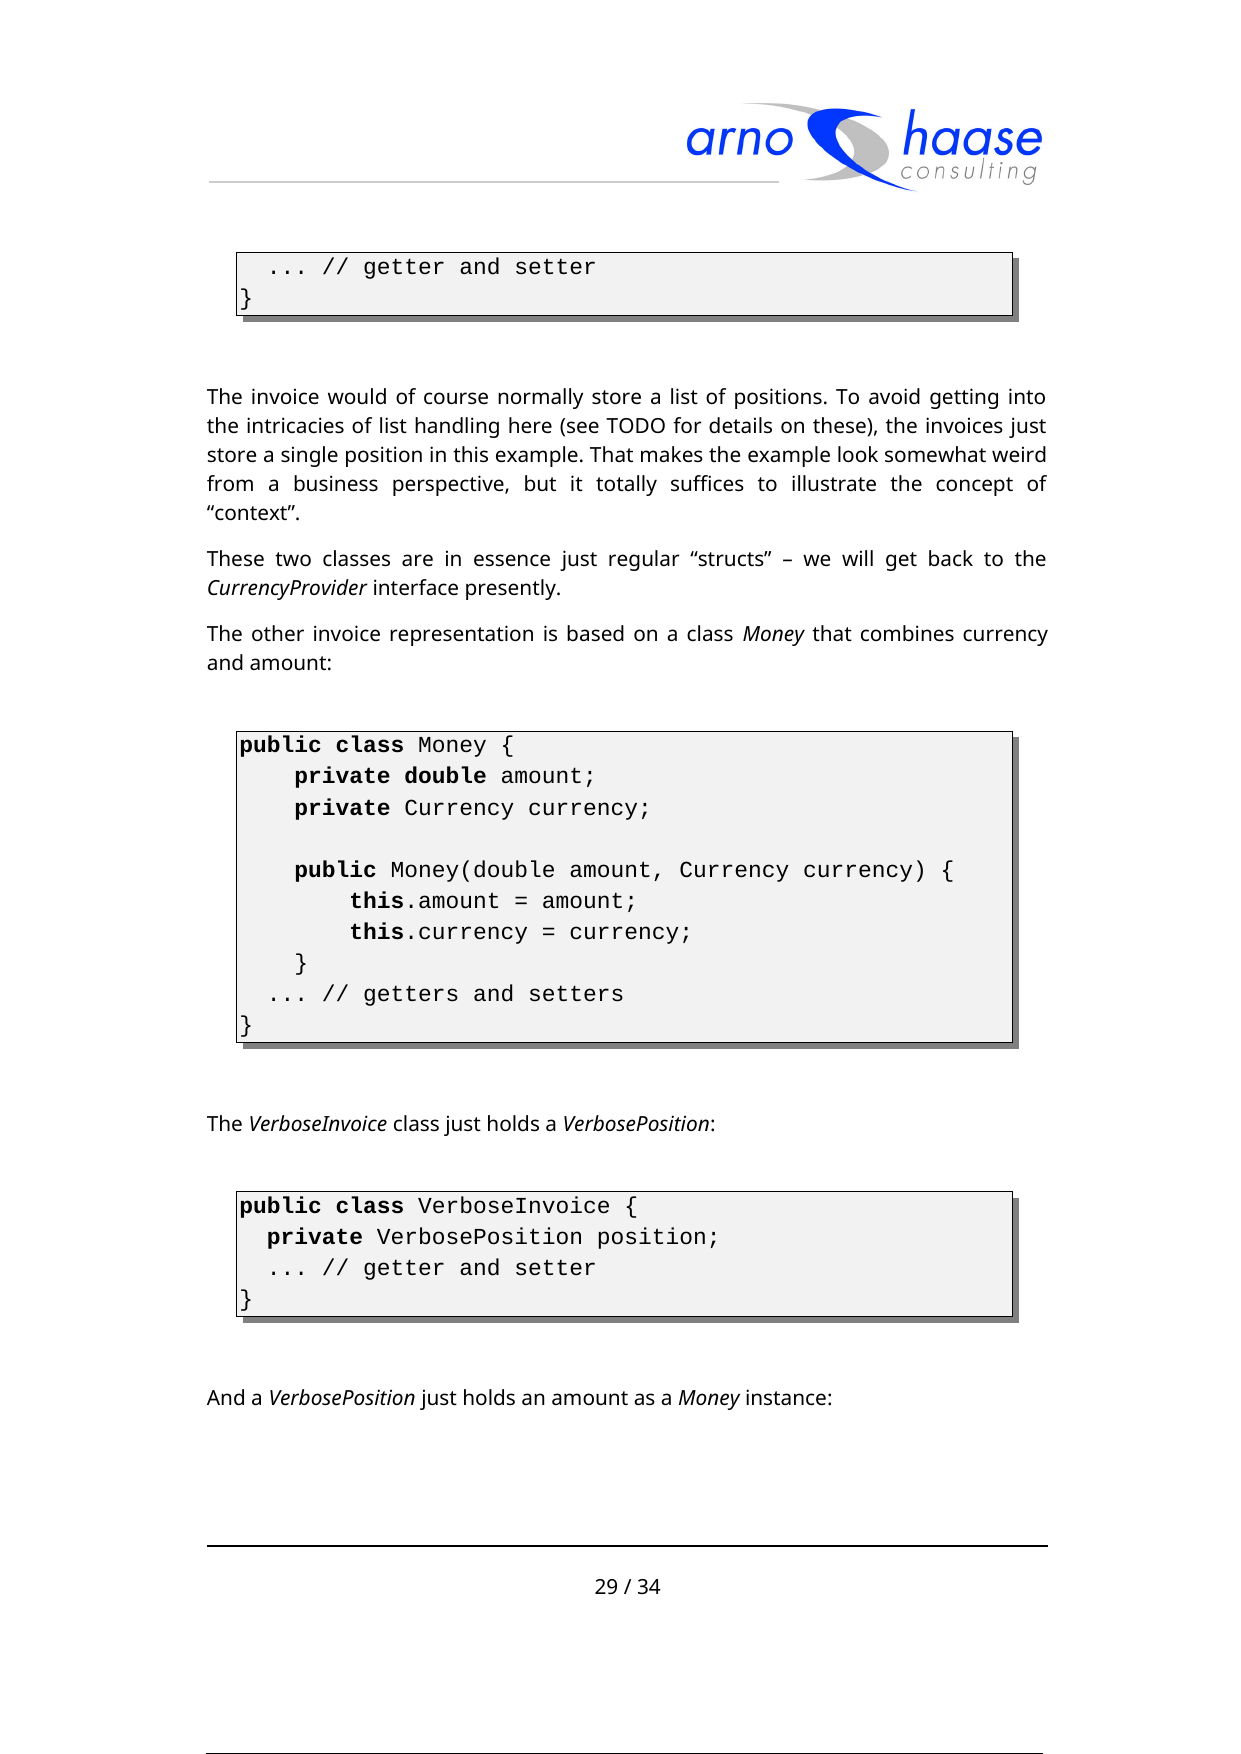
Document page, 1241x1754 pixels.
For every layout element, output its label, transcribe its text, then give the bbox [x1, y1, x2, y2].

text ... // getter and setter [237, 253, 1012, 281]
text The other invoice representation is based on a class Money that combines currency and amount: [207, 618, 1048, 677]
text private double amount; [237, 762, 1012, 791]
text ... // getter and setter [237, 1253, 1012, 1282]
text private VerbosePosition position; [237, 1222, 1012, 1251]
text The invoice would of course normally store a list of positions. To avoid getting into the intricacies of list handling here (see TODO for details on these), the invoices just store a single position in this example. That makes the example look somewhat weird from a business perspective, but it totally suffices to illustrate the concept of “context”. [207, 381, 1048, 527]
text These two classes are in essence just regular “structs” – we will get back to the CurrencyProvider interface presently. [207, 543, 1048, 602]
text And a VerbosePosition just holds an amount as a Money instance: [207, 1382, 1048, 1411]
text } [237, 283, 1012, 315]
text public class VerboseInvoice { [237, 1192, 1012, 1220]
text public Money(double amount, Currency currency) { [237, 855, 1012, 884]
text private Currency currency; [237, 793, 1012, 822]
text } [237, 1010, 1012, 1042]
text The VerboseInvoice class just holds a VerbosePosition: [207, 1108, 1048, 1137]
text public class Money { [237, 732, 1012, 760]
text } [237, 948, 1012, 977]
text this.amount = amount; [237, 886, 1012, 915]
text } [237, 1284, 1012, 1316]
text this.currency = currency; [237, 917, 1012, 946]
text ... // getters and setters [237, 979, 1012, 1008]
picture [656, 78, 1072, 208]
